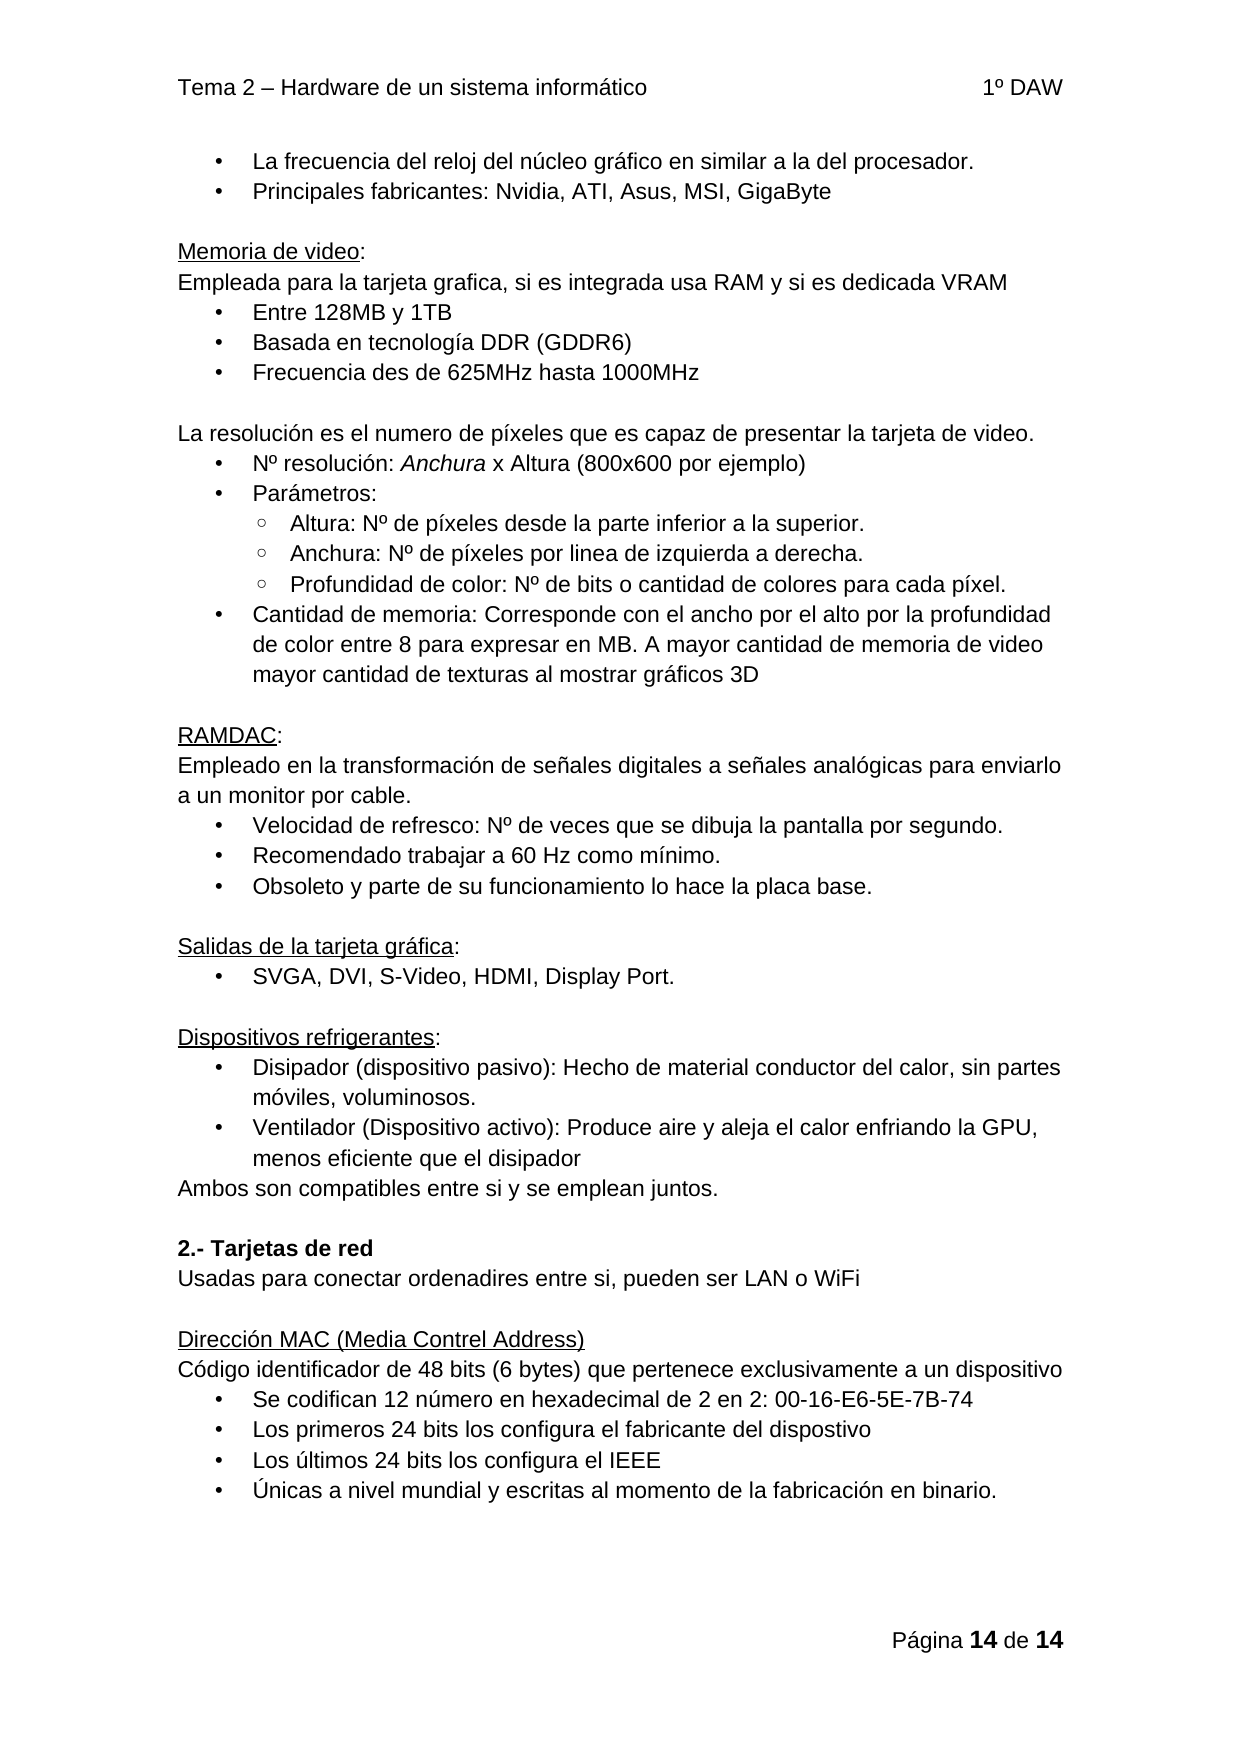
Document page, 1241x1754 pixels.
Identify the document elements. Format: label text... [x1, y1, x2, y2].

list Código identificador de 48 bits (6 bytes) que pertenece exclusivamente a un dispositivo [177, 1356, 1063, 1382]
list Principales fabricantes: Nvidia, ATI, Asus, MSI, GigaByte [215, 178, 1063, 204]
list Cantidad de memoria: Corresponde con el ancho por el alto por la profundidad de color entre 8 para expresar en MB. A mayor cantidad de memoria de video mayor cantidad de texturas al mostrar gráficos 3D [215, 601, 1063, 687]
list La frecuencia del reloj del núcleo gráfico en similar a la del procesador. [215, 148, 1063, 174]
list Empleado en la transformación de señales digitales a señales analógicas para enviarlo a un monitor por cable. [177, 752, 1063, 808]
list Usadas para conectar ordenadires entre si, pueden ser LAN o WiFi [177, 1265, 1063, 1292]
list Ventilador (Dispositivo activo): Produce aire y aleja el calor enfriando la GPU, menos eficiente que el disipador [215, 1114, 1063, 1171]
list Anchura: Nº de píxeles por linea de izquierda a derecha. [252, 540, 1063, 567]
list Parámetros: [215, 480, 1063, 506]
list Dirección MAC (Media Contrel Address) [177, 1326, 1063, 1352]
list Frecuencia des de 625MHz hasta 1000MHz [215, 359, 1063, 385]
list Altura: Nº de píxeles desde la parte inferior a la superior. [252, 510, 1063, 536]
list Empleada para la tarjeta grafica, si es integrada usa RAM y si es dedicada VRAM [177, 268, 1063, 295]
list La resolución es el numero de píxeles que es capaz de presentar la tarjeta de video. [177, 419, 1063, 446]
list Dispositivos refrigerantes: [177, 1024, 1063, 1050]
list Entre 128MB y 1TB [215, 299, 1063, 325]
list Recomendado trabajar a 60 Hz como mínimo. [215, 842, 1063, 869]
list Memoria de video: [177, 238, 1063, 264]
list SVGA, DVI, S-Video, HDMI, Display Port. [215, 963, 1063, 989]
list Únicas a nivel mundial y escritas al momento de la fabricación en binario. [215, 1477, 1063, 1503]
list RAMDAC: [177, 722, 1063, 748]
list Nº resolución: Anchura x Altura (800x600 por ejemplo) [215, 450, 1063, 476]
list Obsoleto y parte de su funcionamiento lo hace la placa base. [215, 873, 1063, 899]
list Ambos son compatibles entre si y se emplean juntos. [177, 1175, 1063, 1201]
list Disipador (dispositivo pasivo): Hecho de material conductor del calor, sin partes móviles, voluminosos. [215, 1054, 1063, 1110]
list Los primeros 24 bits los configura el fabricante del dispostivo [215, 1416, 1063, 1443]
list Salidas de la tarjeta gráfica: [177, 933, 1063, 959]
list Profundidad de color: Nº de bits o cantidad de colores para cada píxel. [252, 571, 1063, 597]
list 2.- Tarjetas de red [177, 1235, 1063, 1261]
list Velocidad de refresco: Nº de veces que se dibuja la pantalla por segundo. [215, 812, 1063, 838]
list Basada en tecnología DDR (GDDR6) [215, 329, 1063, 355]
list Se codifican 12 número en hexadecimal de 2 en 2: 00-16-E6-5E-7B-74 [215, 1386, 1063, 1412]
list Los últimos 24 bits los configura el IEEE [215, 1447, 1063, 1473]
